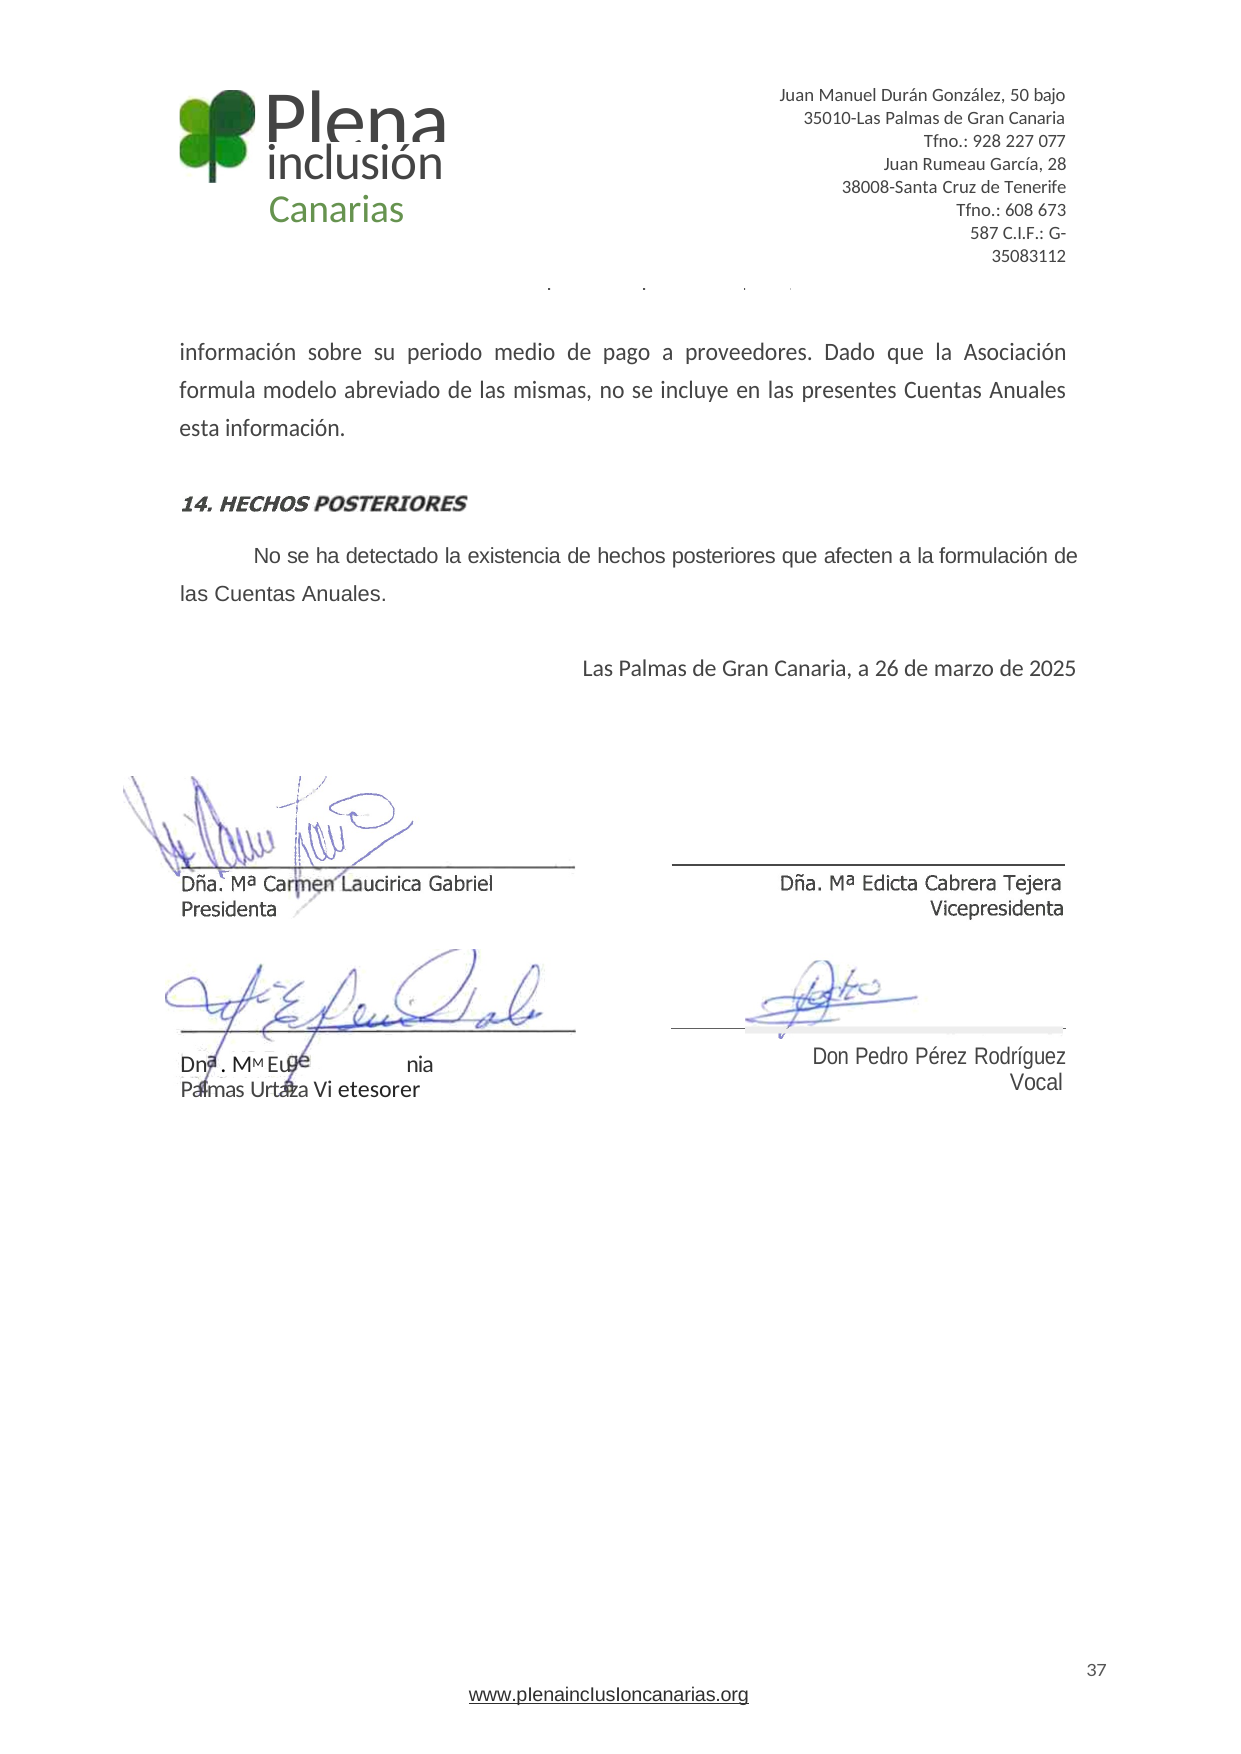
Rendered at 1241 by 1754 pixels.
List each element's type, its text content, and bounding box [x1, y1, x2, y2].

text www.pIenaincIusIoncanarias.org [118, 1683, 1099, 1705]
text Vocal [576, 1069, 1063, 1096]
text 37 [118, 1658, 1107, 1681]
text información sobre su periodo medio de pago a proveedores. Dado que la Asociación formula modelo abreviado de las mismas, no se incluye en las presentes Cuentas Anuales esta información. [179, 336, 1067, 443]
text No se ha detectado la existencia de hechos posteriores que afecten a la formulación de las Cuentas Anuales. [180, 543, 1087, 606]
text Las Palmas de Gran Canaria, a 26 de marzo de 2025 [582, 653, 1108, 682]
text [118, 1069, 165, 1096]
text Don Pedro Pérez Rodríguez [576, 1043, 1066, 1069]
text [118, 1043, 165, 1069]
